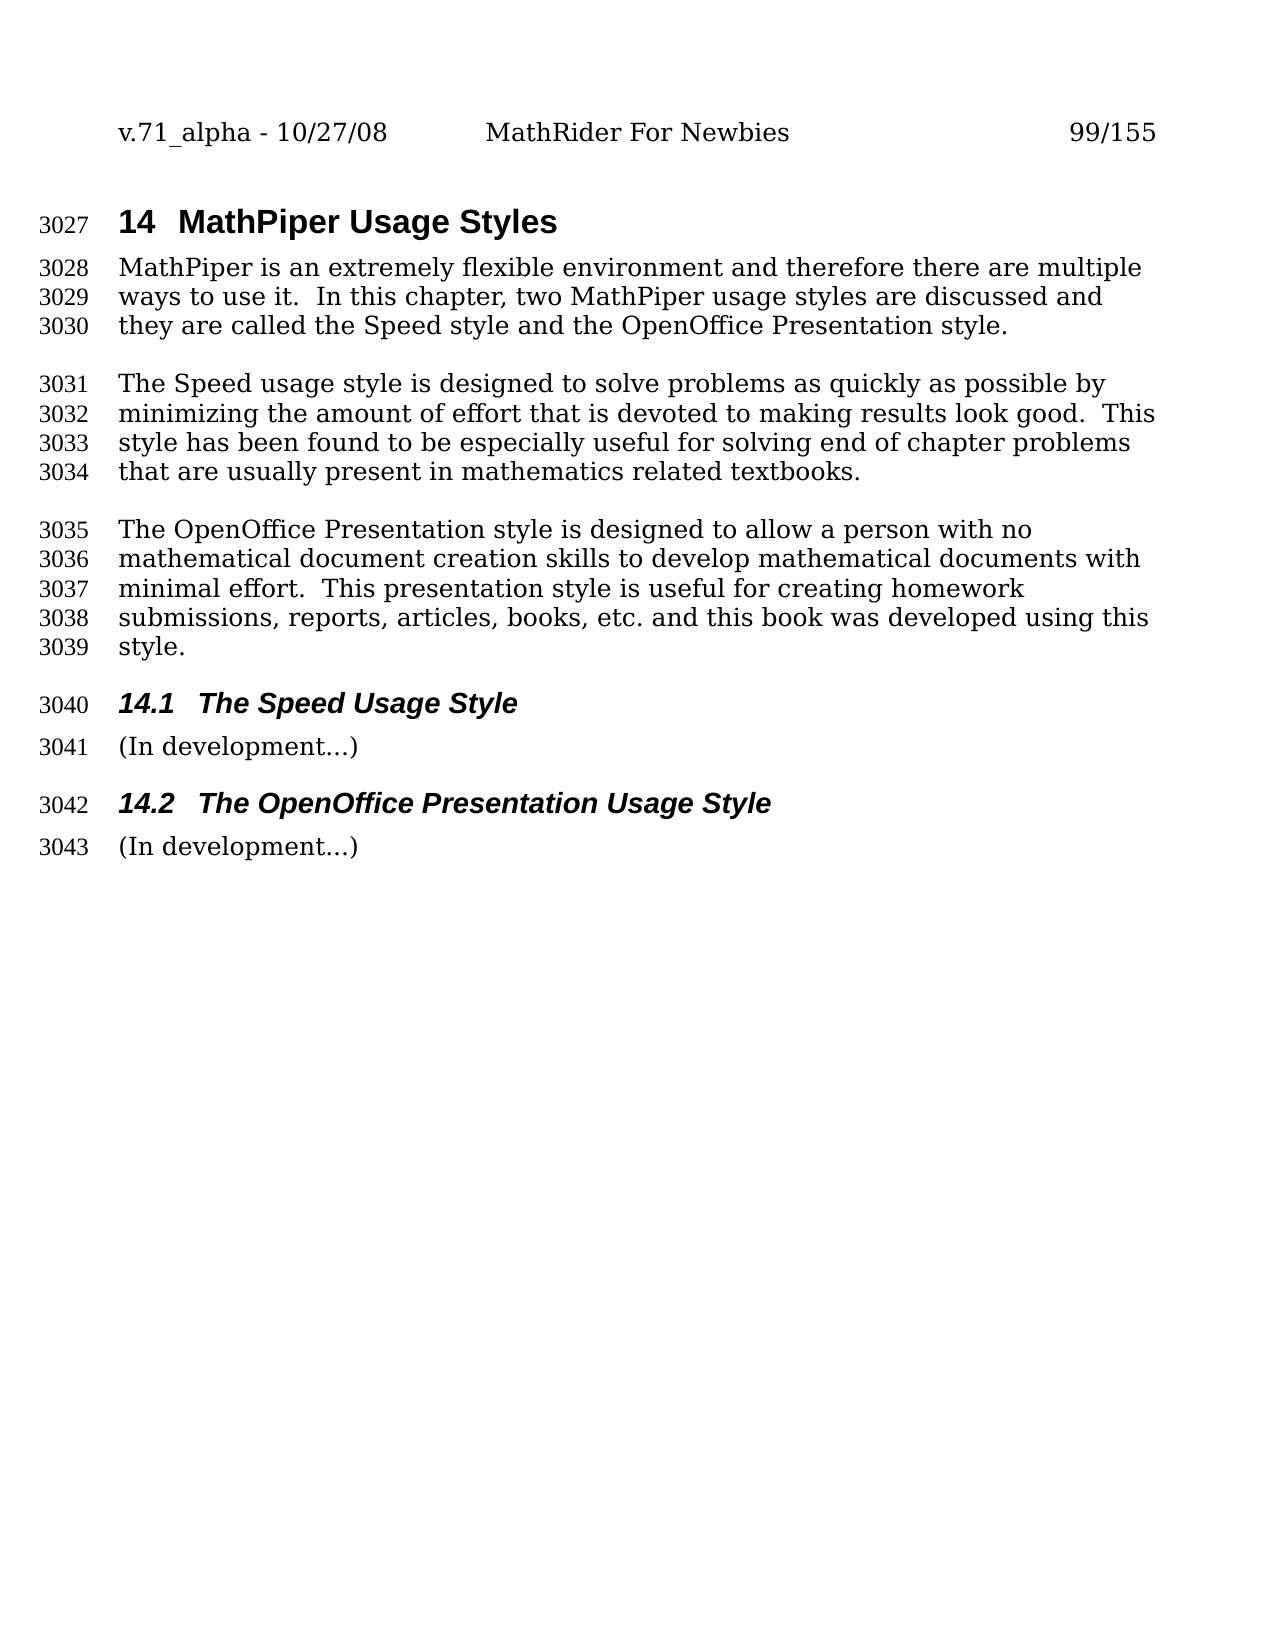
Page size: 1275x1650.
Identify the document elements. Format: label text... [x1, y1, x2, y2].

text (In development...) [118, 832, 1157, 862]
subtitle The OpenOffice Presentation Usage Style [118, 786, 1157, 820]
text MathPiper is an extremely flexible environment and therefore there are multiple ways to use it. In this chapter, two MathPiper usage styles are discussed and they are called the Speed style and the OpenOffice Presentation style. [118, 253, 1157, 340]
text (In development...) [118, 732, 1157, 761]
text The OpenOffice Presentation style is designed to allow a person with no mathematical document creation skills to develop mathematical documents with minimal effort. This presentation style is useful for creating homework submissions, reports, articles, books, etc. and this book was developed using this style. [118, 515, 1157, 661]
subtitle The Speed Usage Style [118, 686, 1157, 720]
text The Speed usage style is designed to solve problems as quickly as possible by minimizing the amount of effort that is devoted to making results look good. This style has been found to be especially useful for solving end of chapter problems that are usually present in mathematics related textbooks. [118, 369, 1157, 486]
subtitle MathPiper Usage Styles [118, 202, 1157, 240]
